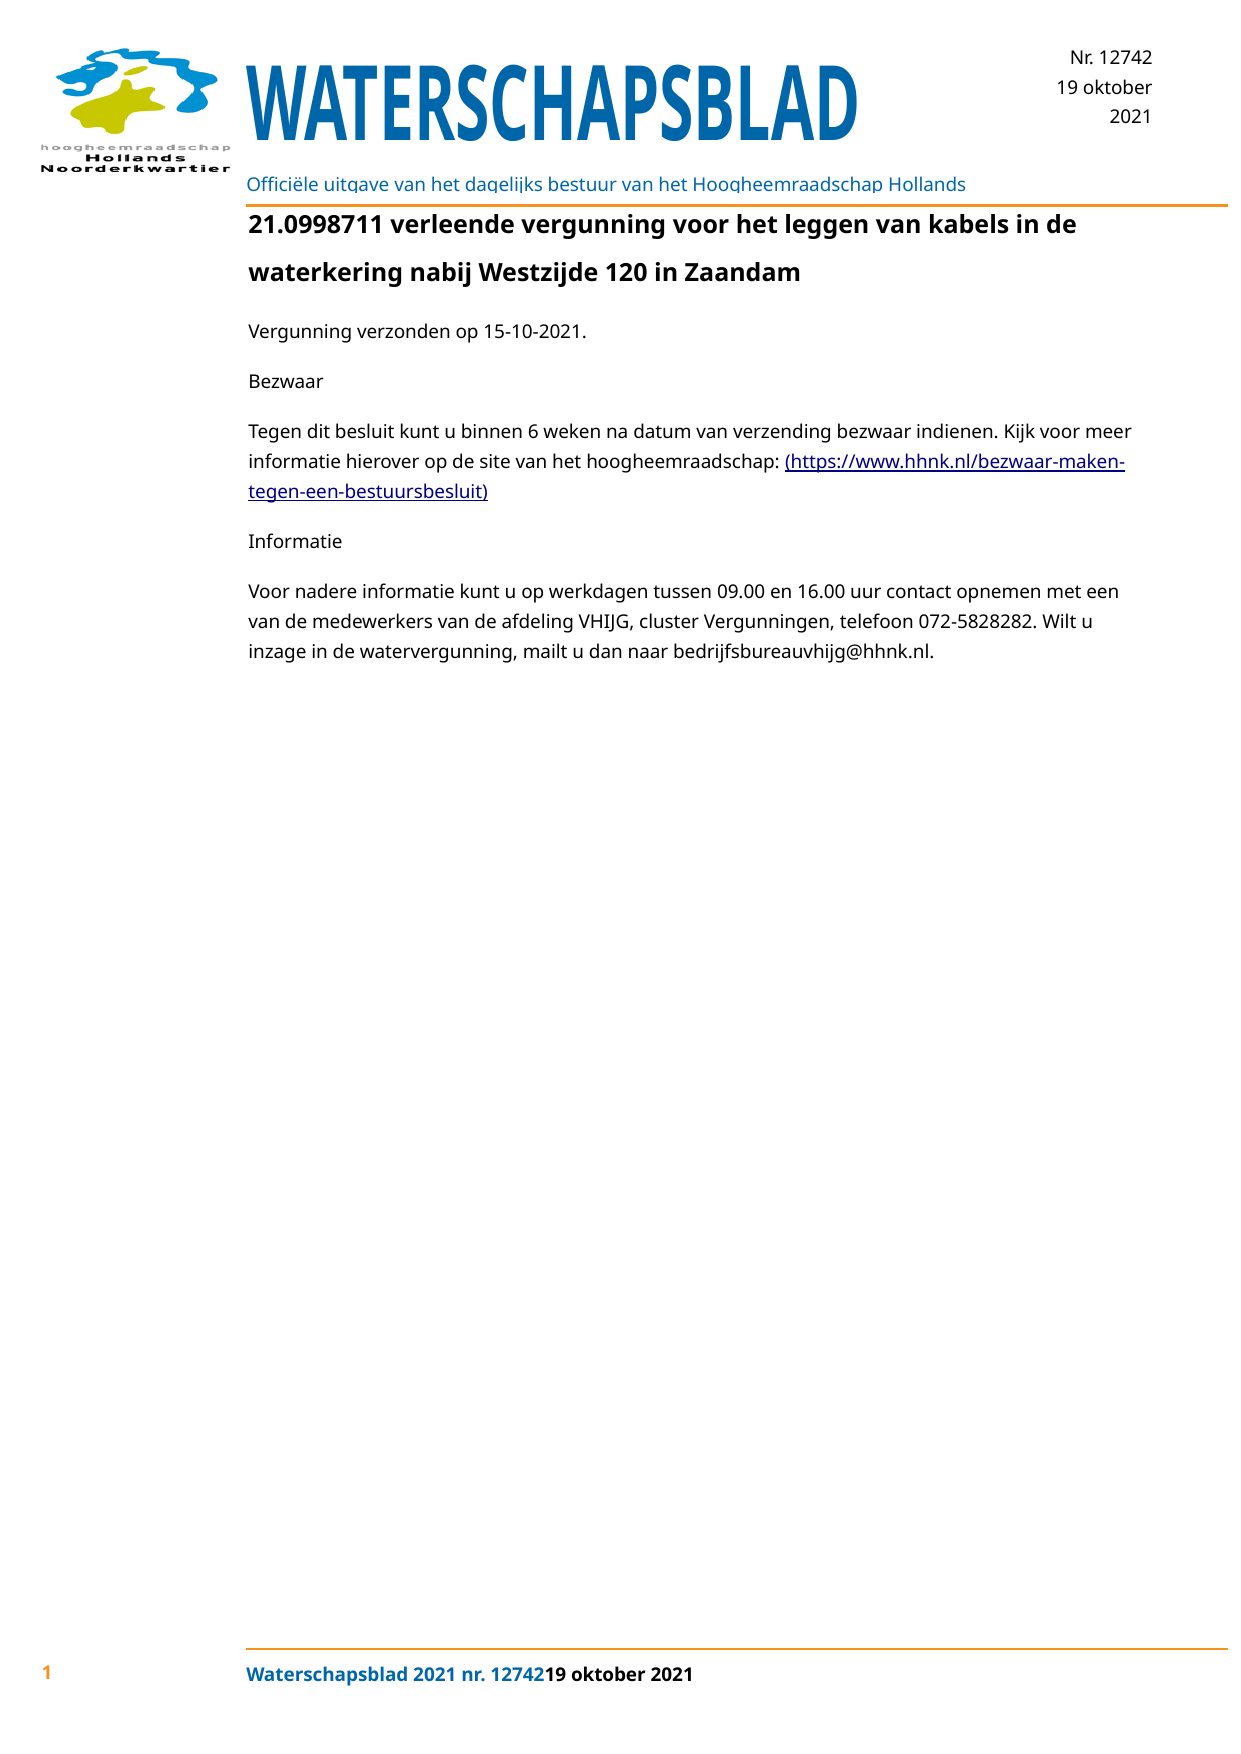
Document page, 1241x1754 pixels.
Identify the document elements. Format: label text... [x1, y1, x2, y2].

text Vergunning verzonden op 15-10-2021. [248, 318, 1152, 344]
text Informatie [248, 528, 1152, 554]
text Bezwaar [248, 368, 1152, 394]
text Voor nadere informatie kunt u op werkdagen tussen 09.00 en 16.00 uur contact opnemen met een van de medewerkers van de afdeling VHIJG, cluster Vergunningen, telefoon 072-5828282. Wilt u inzage in de watervergunning, mailt u dan naar bedrijfsbureauvhijg@hhnk.nl. [248, 579, 1152, 664]
picture [41, 47, 231, 172]
text 21.0998711 verleende vergunning voor het leggen van kabels in de waterkering nabij Westzijde 120 in Zaandam [248, 207, 1152, 288]
text Tegen dit besluit kunt u binnen 6 weken na datum van verzending bezwaar indienen. Kijk voor meer informatie hierover op de site van het hoogheemraadschap: (https://www.hhnk.nl/bezwaar-maken-tegen-een-bestuursbesluit) [248, 419, 1152, 504]
